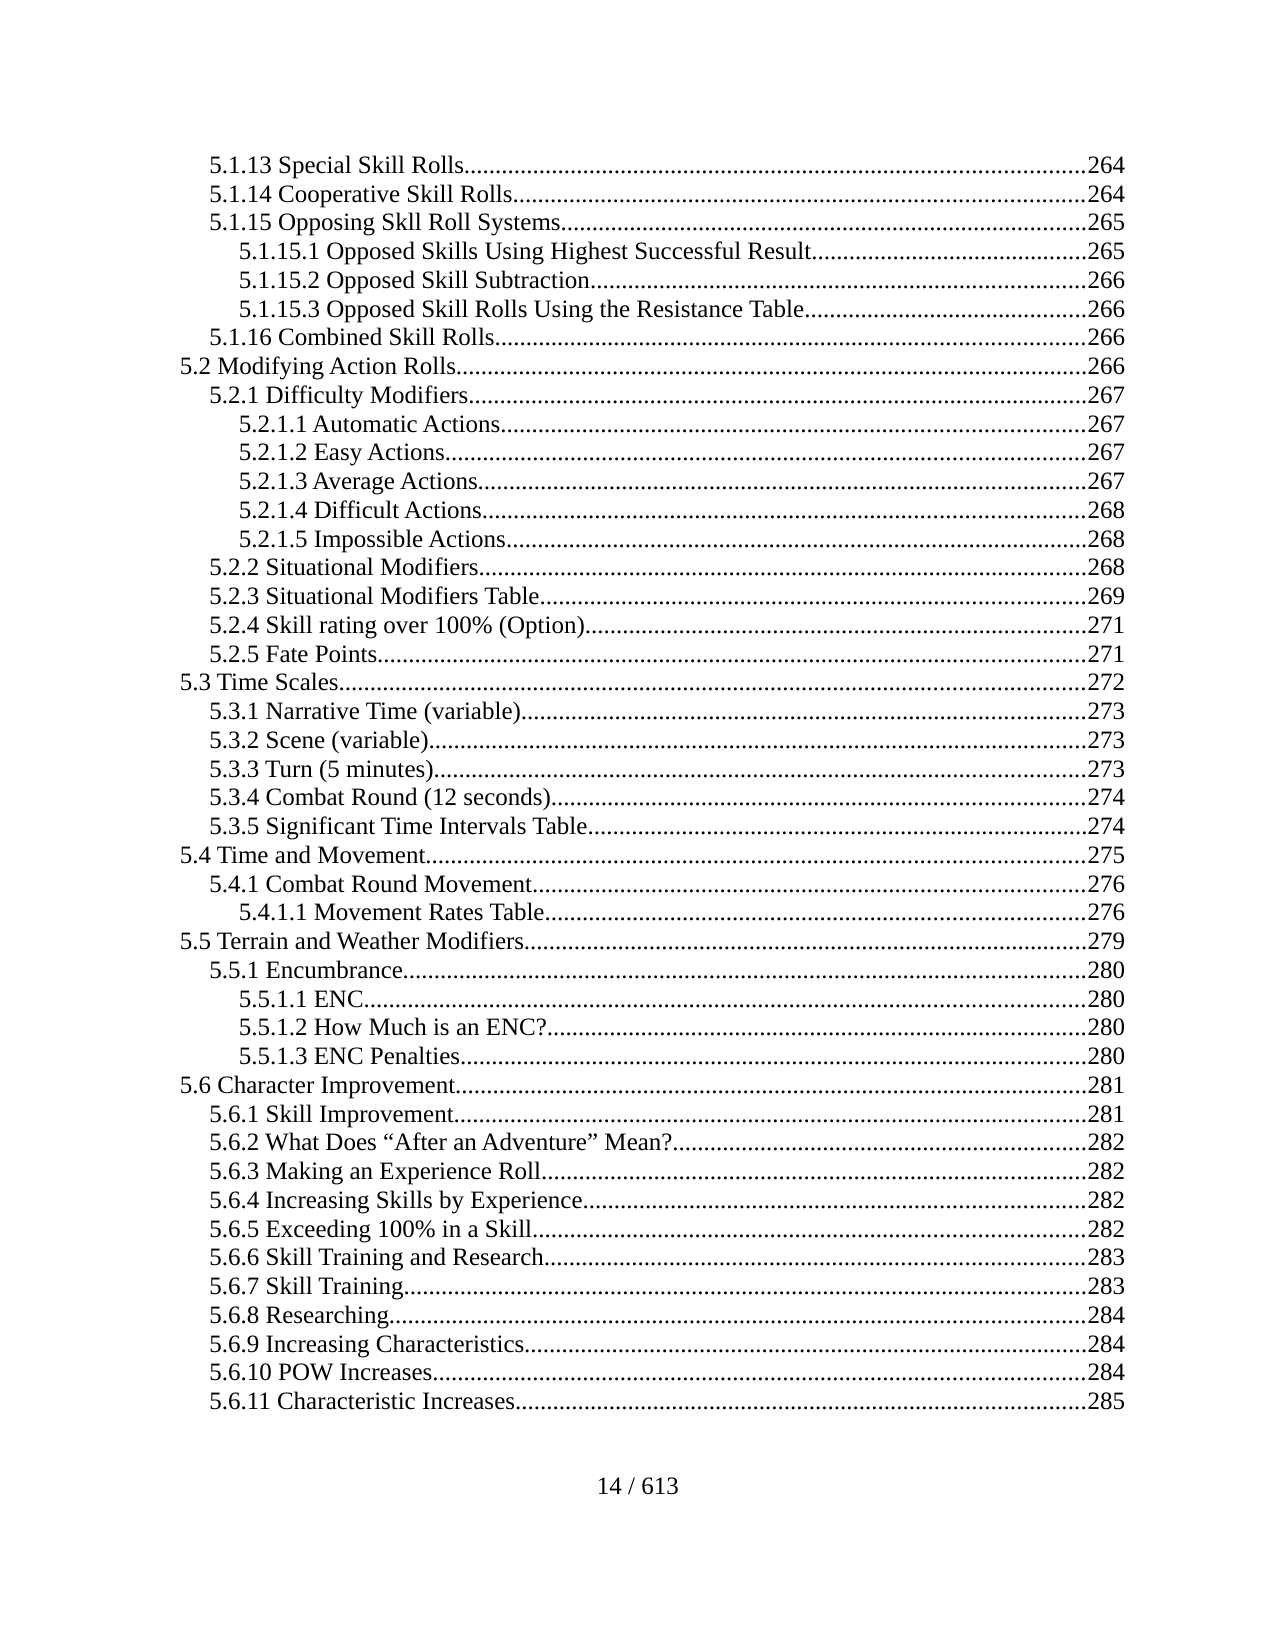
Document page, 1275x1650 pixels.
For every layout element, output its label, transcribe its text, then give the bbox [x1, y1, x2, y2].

text 5.1.15 Opposing Skll Roll Systems 265 [209, 207, 1125, 236]
text 5.2.1.5 Impossible Actions 268 [238, 524, 1125, 552]
text 5.1.14 Cooperative Skill Rolls 264 [209, 179, 1125, 207]
text 5.6.8 Researching 284 [209, 1300, 1125, 1329]
text 5.5.1.3 ENC Penalties 280 [238, 1041, 1125, 1070]
text 5.6 Character Improvement 281 [179, 1070, 1125, 1099]
text 5.5 Terrain and Weather Modifiers 279 [179, 926, 1125, 955]
text 5.2.3 Situational Modifiers Table 269 [209, 581, 1125, 610]
text 5.1.13 Special Skill Rolls 264 [209, 150, 1125, 179]
text 5.6.9 Increasing Characteristics 284 [209, 1329, 1125, 1357]
text 5.1.16 Combined Skill Rolls 266 [209, 322, 1125, 351]
text 5.3.3 Turn (5 minutes) 273 [209, 754, 1125, 782]
text 5.2.1.3 Average Actions 267 [238, 466, 1125, 495]
text 5.2.2 Situational Modifiers 268 [209, 552, 1125, 581]
text 5.2.5 Fate Points 271 [209, 639, 1125, 667]
text 5.6.1 Skill Improvement 281 [209, 1099, 1125, 1127]
text 5.6.10 POW Increases 284 [209, 1357, 1125, 1386]
text 5.6.2 What Does “After an Adventure” Mean? 282 [209, 1127, 1125, 1156]
text 5.3.4 Combat Round (12 seconds) 274 [209, 782, 1125, 811]
text 5.3.1 Narrative Time (variable) 273 [209, 696, 1125, 725]
text 5.2.1.4 Difficult Actions 268 [238, 495, 1125, 524]
text 5.1.15.1 Opposed Skills Using Highest Successful Result 265 [238, 236, 1125, 265]
text 5.4.1 Combat Round Movement 276 [209, 869, 1125, 897]
text 5.5.1.1 ENC 280 [238, 984, 1125, 1012]
text 5.6.3 Making an Experience Roll 282 [209, 1156, 1125, 1185]
text 5.2.1.1 Automatic Actions 267 [238, 409, 1125, 437]
text 5.1.15.3 Opposed Skill Rolls Using the Resistance Table 266 [238, 294, 1125, 322]
text 5.1.15.2 Opposed Skill Subtraction 266 [238, 265, 1125, 294]
text 5.6.4 Increasing Skills by Experience 282 [209, 1185, 1125, 1214]
text 5.2.1 Difficulty Modifiers 267 [209, 380, 1125, 409]
text 5.3.2 Scene (variable) 273 [209, 725, 1125, 754]
text 5.4 Time and Movement 275 [179, 840, 1125, 869]
text 5.5.1 Encumbrance 280 [209, 955, 1125, 984]
text 5.2.1.2 Easy Actions 267 [238, 437, 1125, 466]
text 5.3 Time Scales 272 [179, 667, 1125, 696]
text 5.3.5 Significant Time Intervals Table 274 [209, 811, 1125, 840]
text 5.2 Modifying Action Rolls 266 [179, 351, 1125, 380]
text 5.6.11 Characteristic Increases 285 [209, 1386, 1125, 1415]
text 5.4.1.1 Movement Rates Table 276 [238, 897, 1125, 926]
text 5.5.1.2 How Much is an ENC? 280 [238, 1012, 1125, 1041]
text 5.6.7 Skill Training 283 [209, 1271, 1125, 1300]
text 5.6.5 Exceeding 100% in a Skill 282 [209, 1214, 1125, 1242]
text 5.2.4 Skill rating over 100% (Option) 271 [209, 610, 1125, 639]
text 5.6.6 Skill Training and Research 283 [209, 1242, 1125, 1271]
